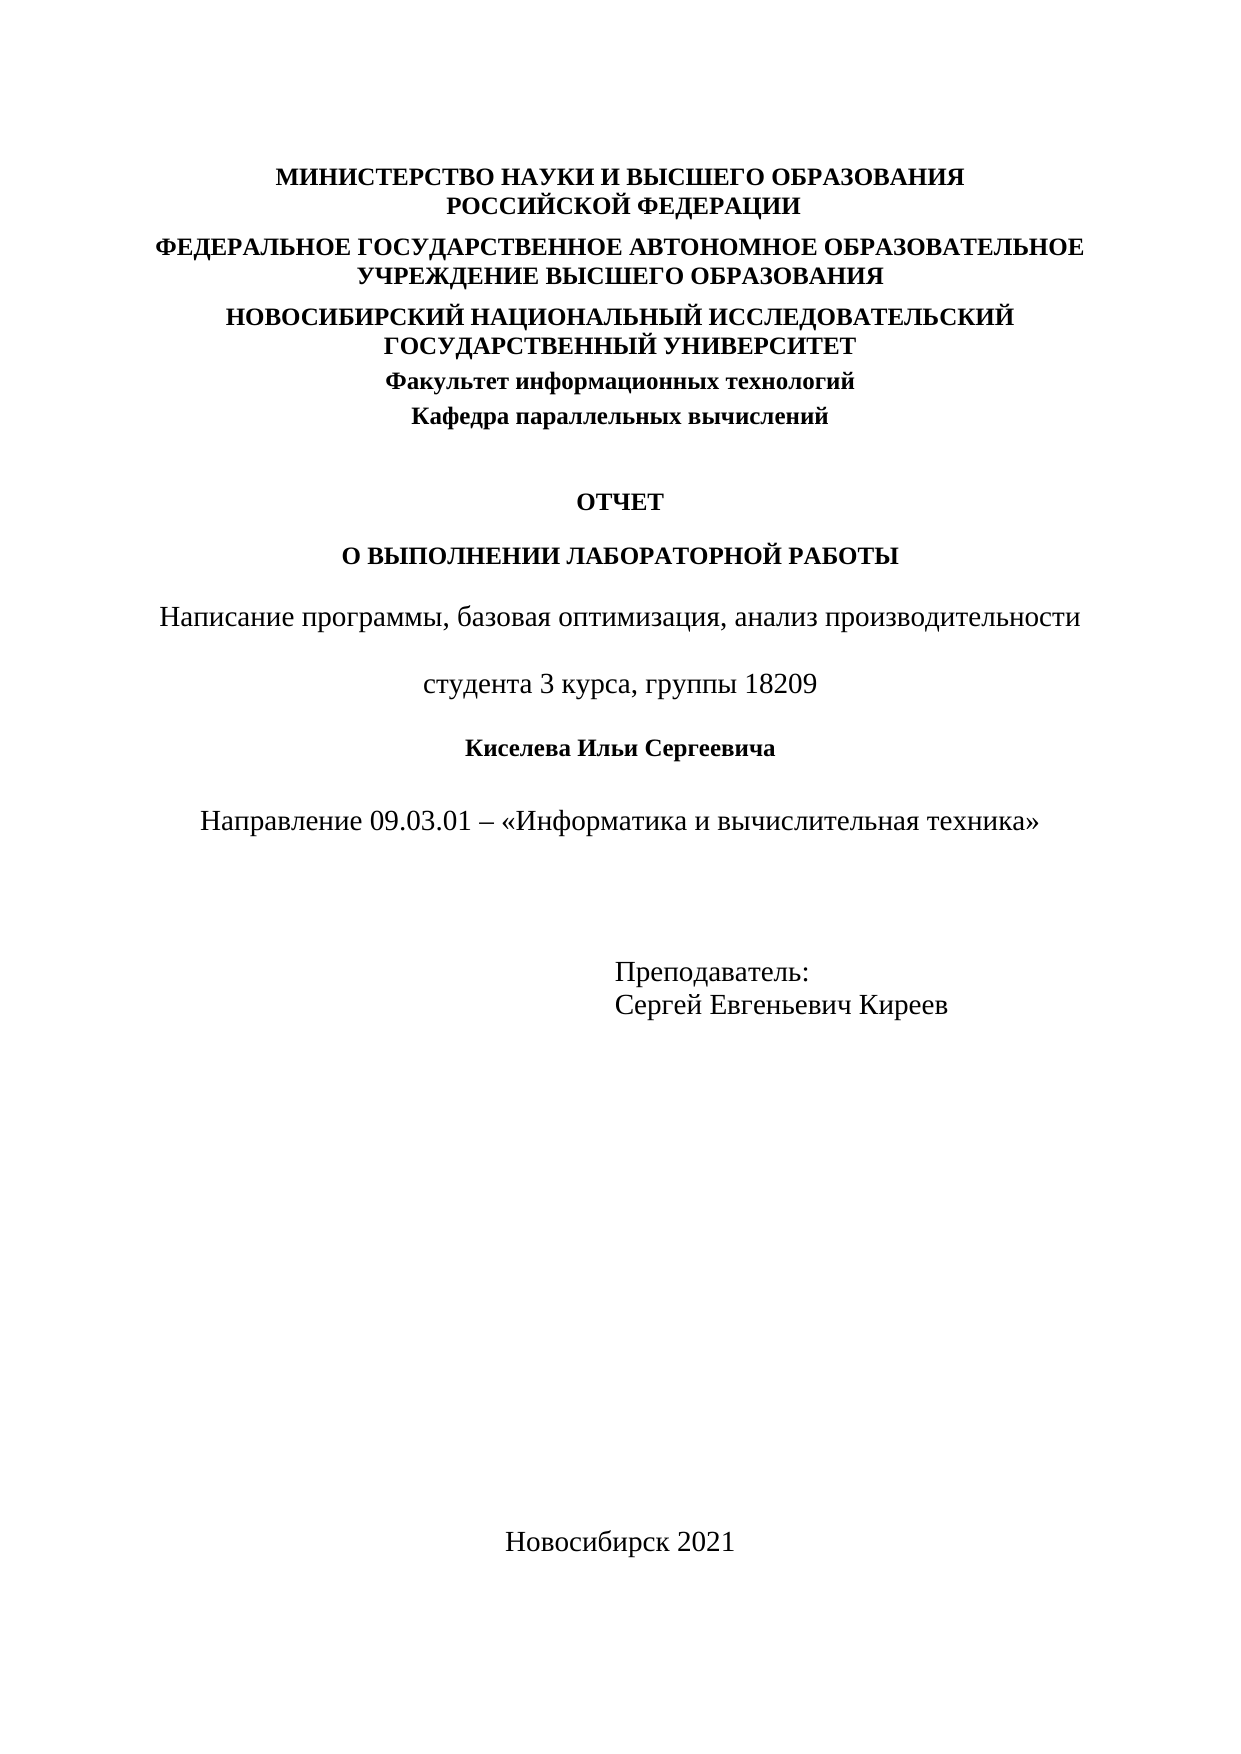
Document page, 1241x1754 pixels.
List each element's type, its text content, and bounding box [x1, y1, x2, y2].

text Киселева Ильи Сергеевича [112, 733, 1128, 762]
subtitle НОВОСИБИРСКИЙ НАЦИОНАЛЬНЫЙ ИССЛЕДОВАТЕЛЬСКИЙ ГОСУДАРСТВЕННЫЙ УНИВЕРСИТЕТ [112, 302, 1128, 360]
text Новосибирск 2021 [112, 1524, 1128, 1558]
subtitle ОТЧЕТ [112, 487, 1128, 516]
text Кафедра параллельных вычислений [112, 401, 1128, 430]
text Преподаватель: [556, 954, 1128, 987]
text студента 3 курса, группы 18209 [112, 666, 1128, 699]
text Сергей Евгеньевич Киреев [556, 987, 1128, 1021]
subtitle О ВЫПОЛНЕНИИ ЛАБОРАТОРНОЙ РАБОТЫ [112, 541, 1128, 570]
subtitle ФЕДЕРАЛЬНОЕ ГОСУДАРСТВЕННОЕ АВТОНОМНОЕ ОБРАЗОВАТЕЛЬНОЕ УЧРЕЖДЕНИЕ ВЫСШЕГО ОБРАЗОВАНИЯ [112, 232, 1128, 290]
subtitle Факультет информационных технологий [112, 366, 1128, 395]
text Направление 09.03.01 – «Информатика и вычислительная техника» [112, 803, 1128, 836]
text Написание программы, базовая оптимизация, анализ производительности [112, 599, 1128, 632]
subtitle МИНИСТЕРСТВО НАУКИ И ВЫСШЕГО ОБРАЗОВАНИЯ РОССИЙСКОЙ ФЕДЕРАЦИИ [112, 162, 1128, 220]
